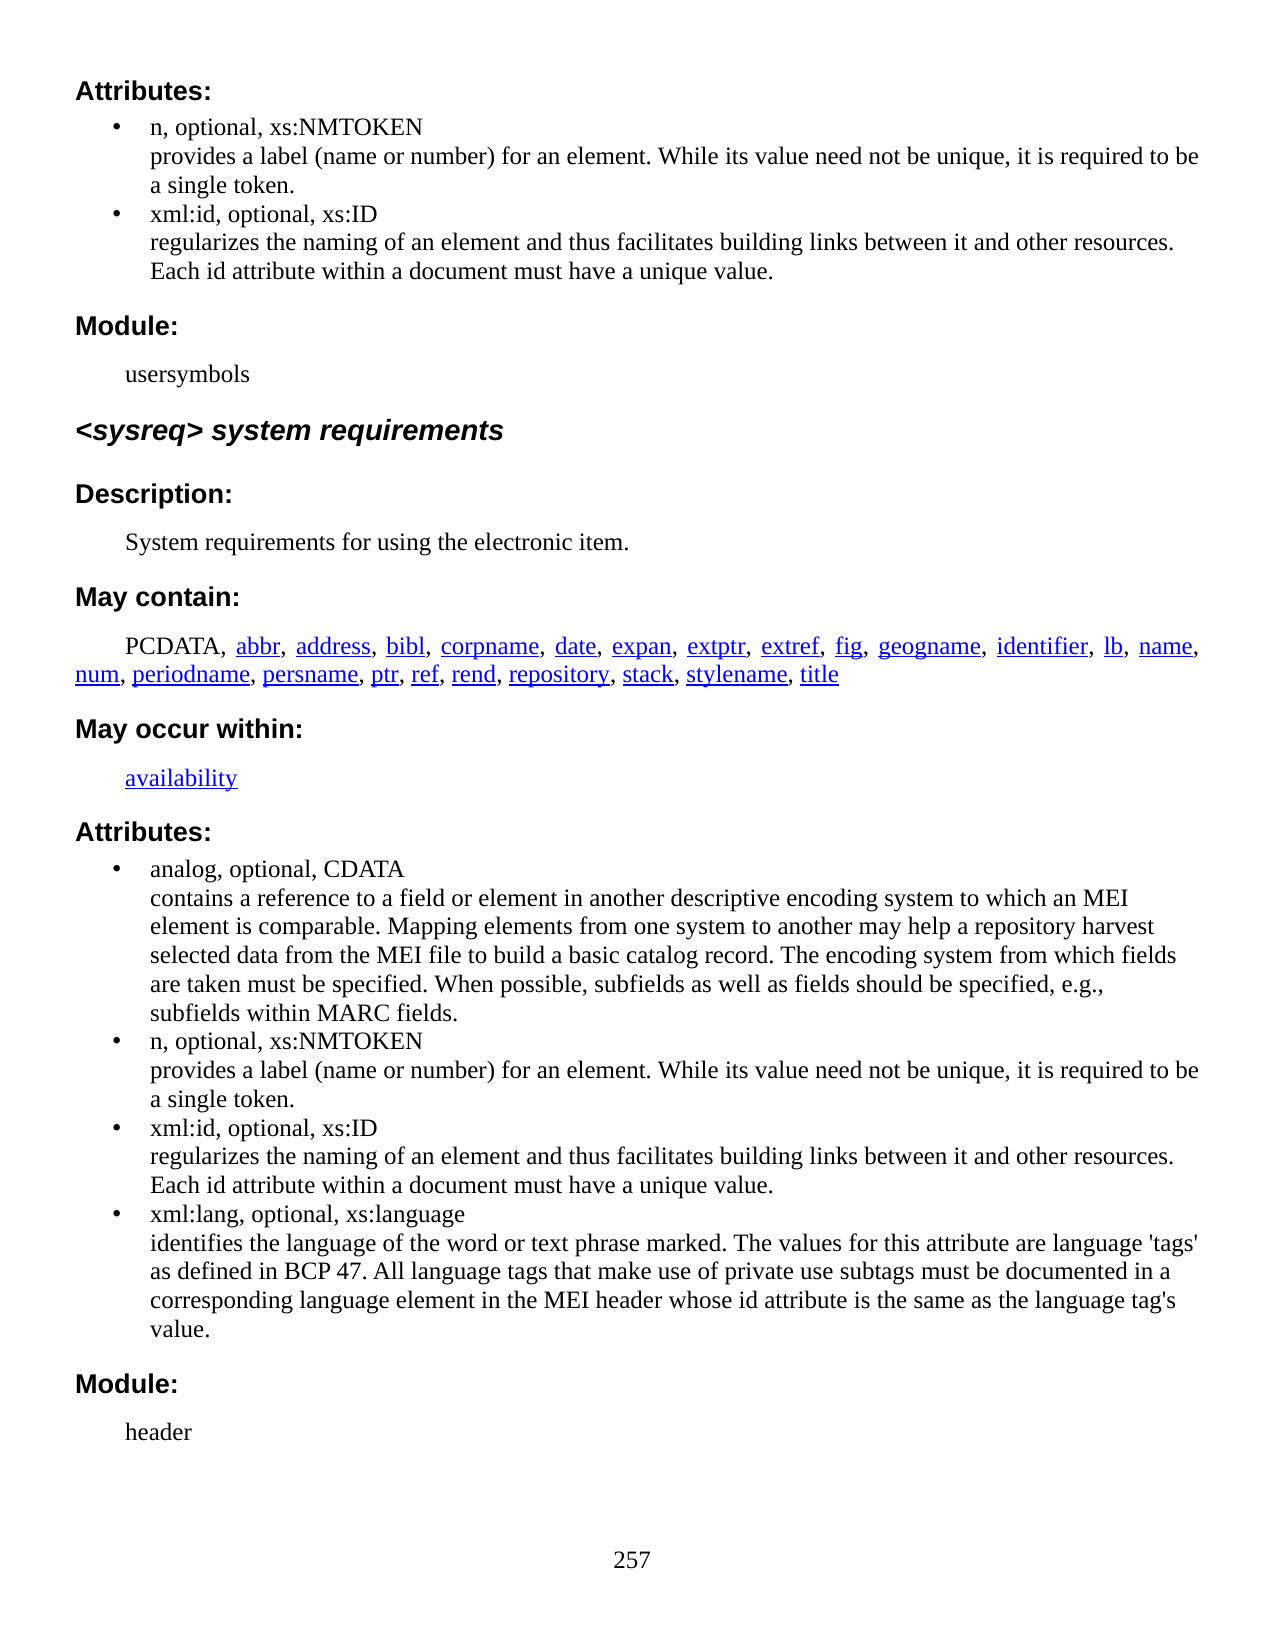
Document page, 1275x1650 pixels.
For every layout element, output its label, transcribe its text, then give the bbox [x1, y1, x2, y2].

list xml:lang, optional, xs:language identifies the language of the word or text phrase marked. The values for this attribute are language 'tags' as defined in BCP 47. All language tags that make use of private use subtags must be documented in a corresponding language element in the MEI header whose id attribute is the same as the language tag's value. [112, 1199, 1200, 1343]
list xml:id, optional, xs:ID regularizes the naming of an element and thus facilitates building links between it and other resources. Each id attribute within a document must have a unique value. [112, 1113, 1200, 1199]
text PCDATA, abbr, address, bibl, corpname, date, expan, extptr, extref, fig, geogname, identifier, lb, name, num, periodname, persname, ptr, ref, rend, repository, stack, stylename, title [75, 631, 1200, 688]
subtitle May occur within: [75, 713, 1200, 744]
subtitle Description: [75, 478, 1200, 509]
text availability [75, 763, 1200, 791]
list xml:id, optional, xs:ID regularizes the naming of an element and thus facilitates building links between it and other resources. Each id attribute within a document must have a unique value. [112, 199, 1200, 285]
subtitle Attributes: [75, 75, 1200, 106]
text System requirements for using the electronic item. [75, 527, 1200, 556]
text usersymbols [75, 359, 1200, 388]
subtitle Module: [75, 1368, 1200, 1399]
text header [75, 1417, 1200, 1446]
subtitle <sysreq> system requirements [75, 413, 1200, 447]
list analog, optional, CDATA contains a reference to a field or element in another descriptive encoding system to which an MEI element is comparable. Mapping elements from one system to another may help a repository harvest selected data from the MEI file to build a basic catalog record. The encoding system from which fields are taken must be specified. When possible, subfields as well as fields should be specified, e.g., subfields within MARC fields. [112, 854, 1200, 1026]
subtitle Attributes: [75, 816, 1200, 848]
list n, optional, xs:NMTOKEN provides a label (name or number) for an element. While its value need not be unique, it is required to be a single token. [112, 112, 1200, 199]
list n, optional, xs:NMTOKEN provides a label (name or number) for an element. While its value need not be unique, it is required to be a single token. [112, 1026, 1200, 1113]
subtitle Module: [75, 310, 1200, 341]
subtitle May contain: [75, 581, 1200, 612]
